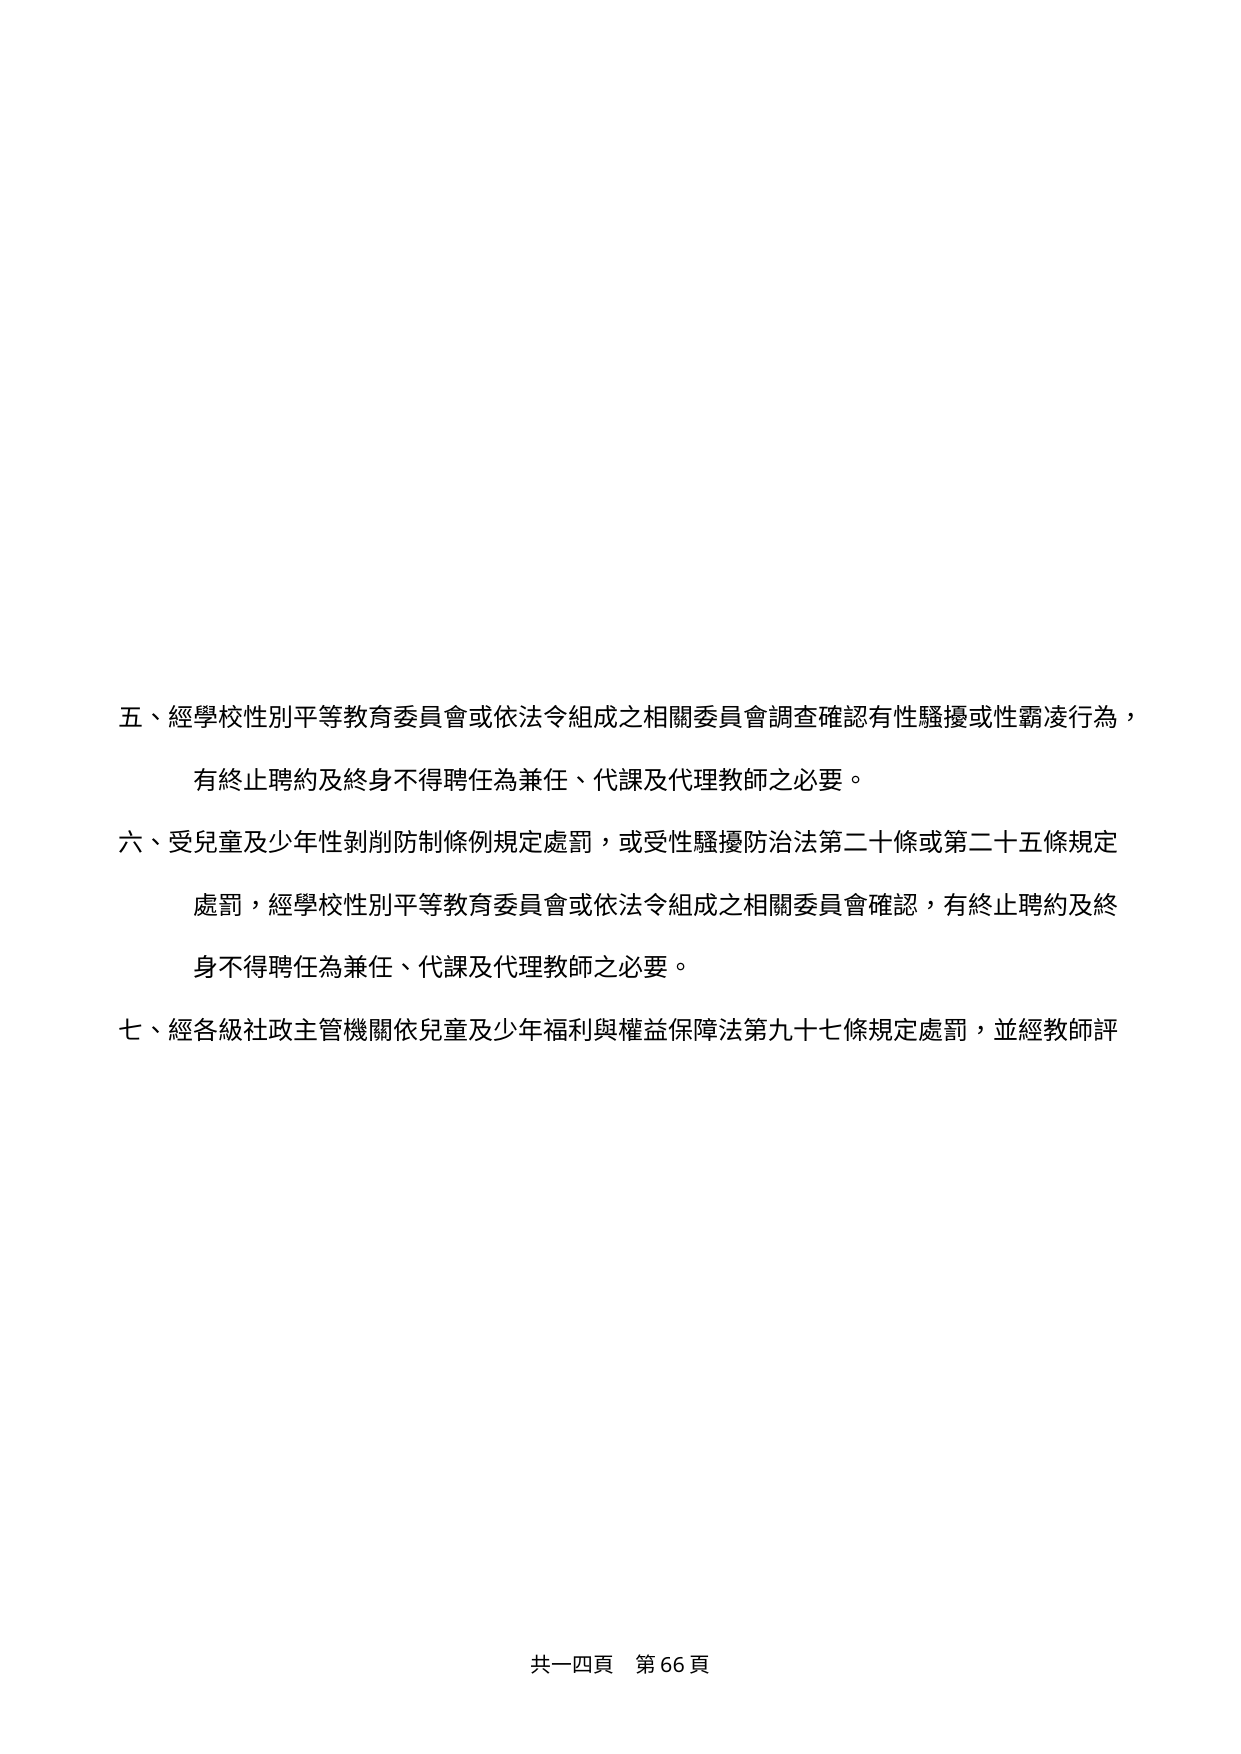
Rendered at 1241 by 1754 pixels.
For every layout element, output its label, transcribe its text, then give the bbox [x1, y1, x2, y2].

text 七、經各級社政主管機關依兒童及少年福利與權益保障法第九十七條規定處罰，並經教師評 [118, 987, 1122, 1049]
text 五、經學校性別平等教育委員會或依法令組成之相關委員會調查確認有性騷擾或性霸凌行為，有終止聘約及終身不得聘任為兼任、代課及代理教師之必要。 [118, 674, 1122, 799]
text 六、受兒童及少年性剝削防制條例規定處罰，或受性騷擾防治法第二十條或第二十五條規定處罰，經學校性別平等教育委員會或依法令組成之相關委員會確認，有終止聘約及終身不得聘任為兼任、代課及代理教師之必要。 [118, 799, 1122, 987]
